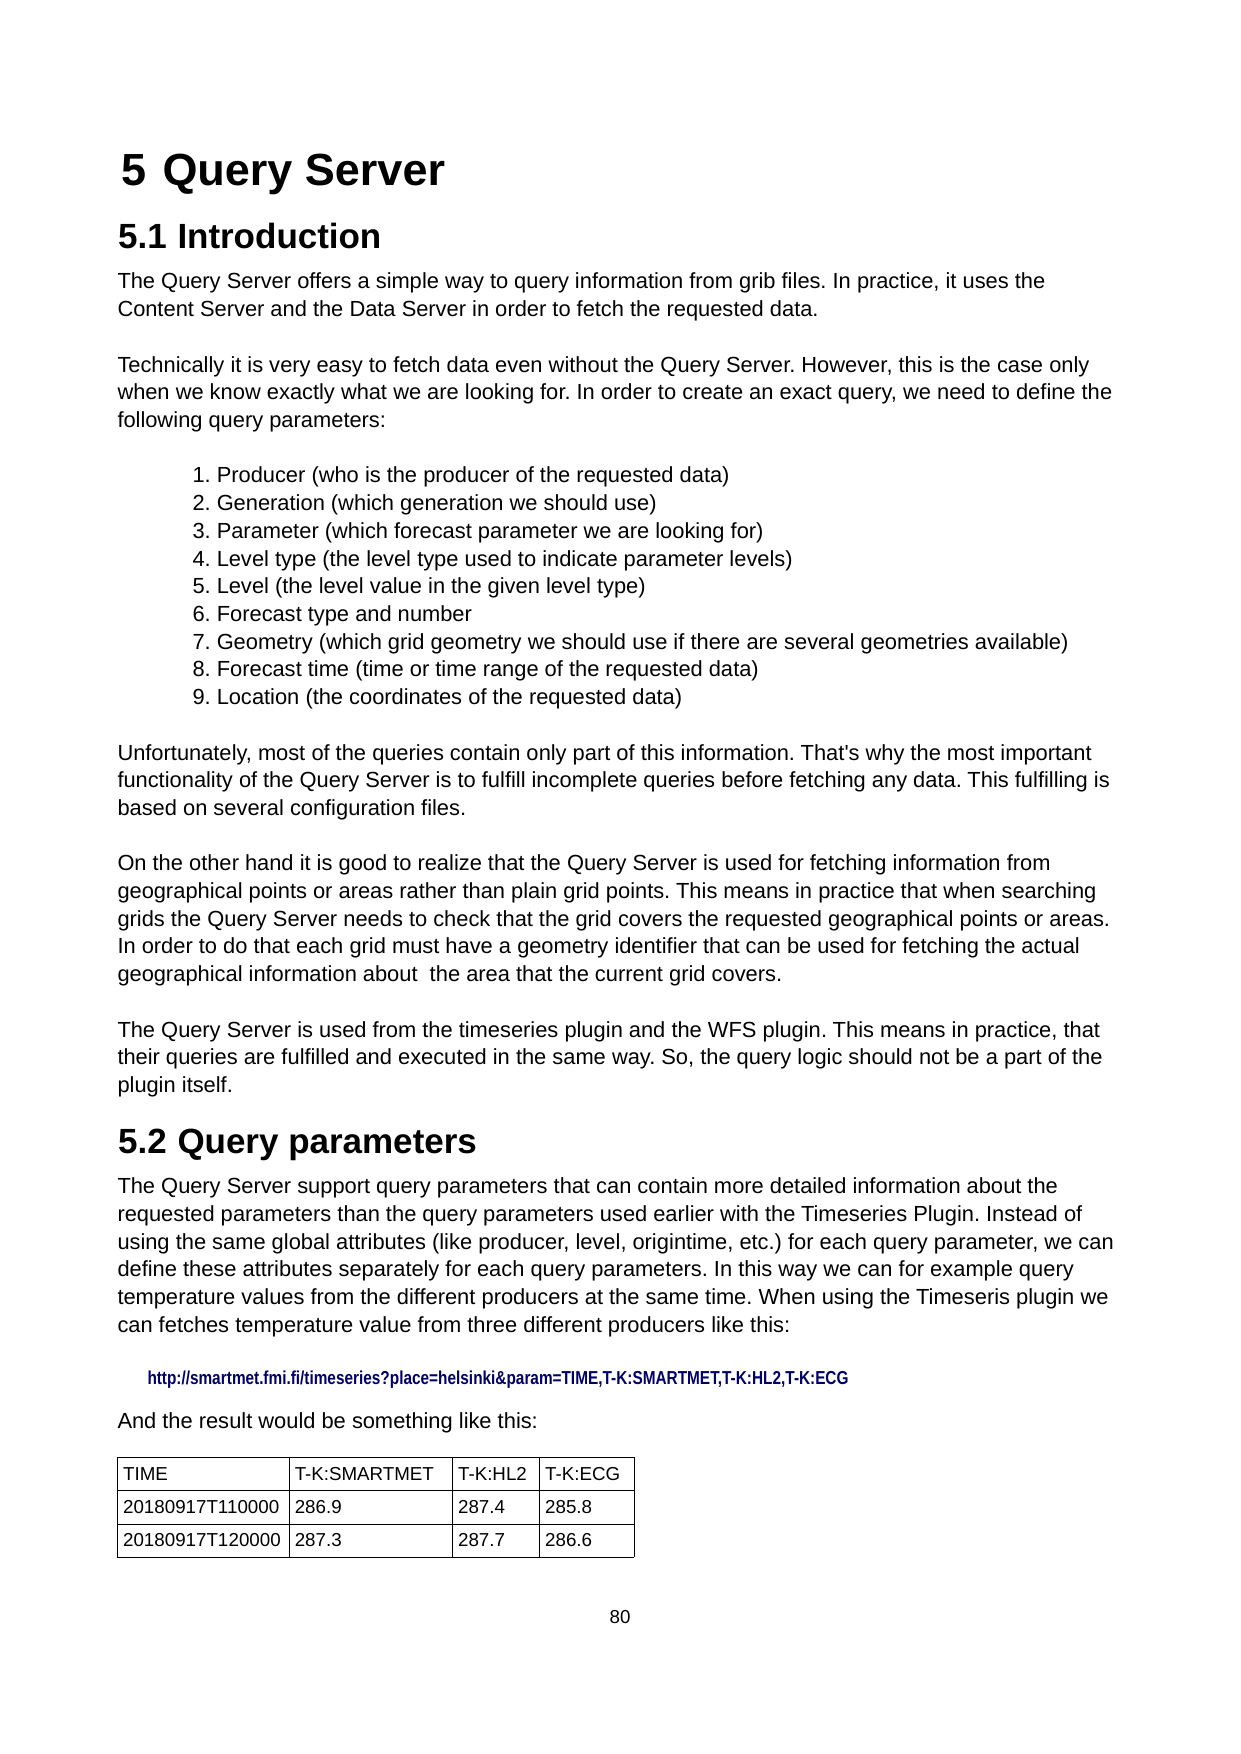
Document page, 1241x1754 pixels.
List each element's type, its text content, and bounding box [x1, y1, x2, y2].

table_cell 287.7 [453, 1525, 539, 1557]
text The Query Server support query parameters that can contain more detailed information about the requested parameters than the query parameters used earlier with the Timeseries Plugin. Instead of using the same global attributes (like producer, level, origintime, etc.) for each query parameter, we can define these attributes separately for each query parameters. In this way we can for example query temperature values from the different producers at the same time. When using the Timeseris plugin we can fetches temperature value from three different producers like this: [117, 1173, 1122, 1337]
text 3. Parameter (which forecast parameter we are looking for) [117, 518, 1122, 543]
text On the other hand it is good to realize that the Query Server is used for fetching information from geographical points or areas rather than plain grid points. This means in practice that when searching grids the Query Server needs to check that the grid covers the requested geographical points or areas. In order to do that each grid must have a geometry identifier that can be used for fetching the actual geographical information about the area that the current grid covers. [117, 850, 1122, 986]
text 2. Generation (which generation we should use) [117, 490, 1122, 515]
text http://smartmet.fmi.fi/timeseries?place=helsinki&param=TIME,T-K:SMARTMET,T-K:HL2,T-K:ECG [117, 1367, 1122, 1389]
text 7. Geometry (which grid geometry we should use if there are several geometries available) [117, 629, 1122, 654]
text Technically it is very easy to fetch data even without the Query Server. However, this is the case only when we know exactly what we are looking for. In order to create an exact query, we need to define the following query parameters: [117, 352, 1122, 432]
table_header T-K:SMARTMET [290, 1458, 452, 1490]
table_cell 20180917T110000 [118, 1491, 289, 1523]
text And the result would be something like this: [117, 1408, 1122, 1433]
subtitle Query parameters [108, 1121, 1122, 1161]
subtitle Query Server [108, 143, 1122, 195]
table_header TIME [118, 1458, 289, 1490]
text 6. Forecast type and number [117, 601, 1122, 626]
text The Query Server offers a simple way to query information from grib files. In practice, it uses the Content Server and the Data Server in order to fetch the requested data. [117, 268, 1122, 321]
text 5. Level (the level value in the given level type) [117, 573, 1122, 598]
text 4. Level type (the level type used to indicate parameter levels) [117, 546, 1122, 571]
table_cell 287.4 [453, 1491, 539, 1523]
table_cell 287.3 [290, 1525, 452, 1557]
text 1. Producer (who is the producer of the requested data) [117, 462, 1122, 488]
table_cell 286.6 [540, 1525, 634, 1557]
table_header T-K:ECG [540, 1458, 634, 1490]
text The Query Server is used from the timeseries plugin and the WFS plugin. This means in practice, that their queries are fulfilled and executed in the same way. So, the query logic should not be a part of the plugin itself. [117, 1017, 1122, 1097]
table_header T-K:HL2 [453, 1458, 539, 1490]
text 8. Forecast time (time or time range of the requested data) [117, 656, 1122, 682]
text 9. Location (the coordinates of the requested data) [117, 684, 1122, 709]
table_cell 286.9 [290, 1491, 452, 1523]
text Unfortunately, most of the queries contain only part of this information. That's why the most important functionality of the Query Server is to fulfill incomplete queries before fetching any data. This fulfilling is based on several configuration files. [117, 739, 1122, 820]
table_cell 285.8 [540, 1491, 634, 1523]
subtitle Introduction [108, 216, 1122, 256]
table_cell 20180917T120000 [118, 1525, 289, 1557]
